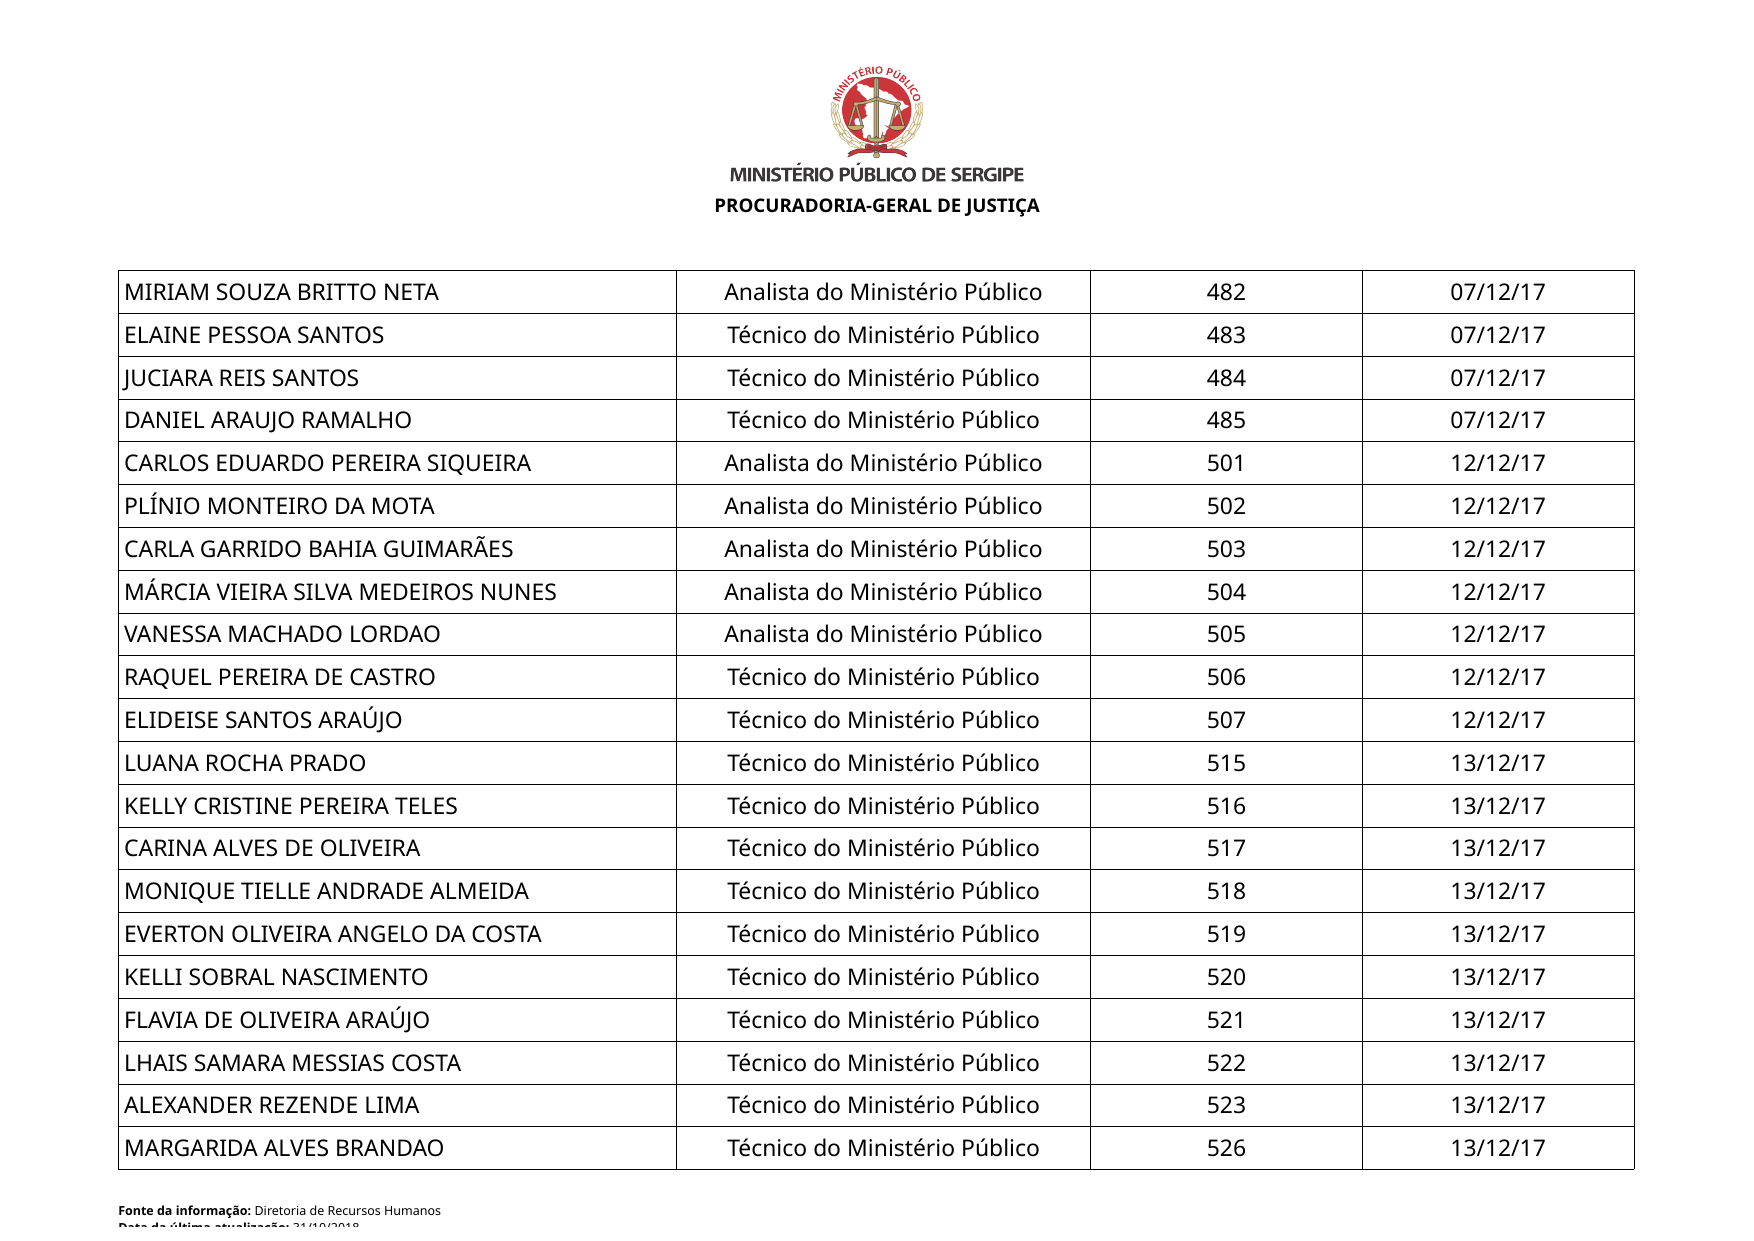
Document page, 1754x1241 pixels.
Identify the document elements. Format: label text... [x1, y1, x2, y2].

table_cell CARLA GARRIDO BAHIA GUIMARÃES [119, 528, 676, 570]
table_cell 13/12/17 [1363, 785, 1634, 827]
table_cell 484 [1091, 357, 1362, 398]
table_cell 12/12/17 [1363, 528, 1634, 570]
table_cell Técnico do Ministério Público [677, 357, 1090, 398]
table_cell LUANA ROCHA PRADO [119, 742, 676, 784]
table_cell Técnico do Ministério Público [677, 1042, 1090, 1083]
table_cell MÁRCIA VIEIRA SILVA MEDEIROS NUNES [119, 571, 676, 612]
table_cell 503 [1091, 528, 1362, 570]
table_cell 07/12/17 [1363, 357, 1634, 398]
table_cell 506 [1091, 656, 1362, 698]
table_cell Técnico do Ministério Público [677, 656, 1090, 698]
table_cell 13/12/17 [1363, 1085, 1634, 1126]
table_cell Técnico do Ministério Público [677, 913, 1090, 955]
table_cell 13/12/17 [1363, 1042, 1634, 1083]
table_cell 505 [1091, 614, 1362, 655]
table_cell Analista do Ministério Público [677, 485, 1090, 527]
table_cell 504 [1091, 571, 1362, 612]
table_cell Técnico do Ministério Público [677, 1085, 1090, 1126]
table_cell Analista do Ministério Público [677, 614, 1090, 655]
table_cell MARGARIDA ALVES BRANDAO [119, 1127, 676, 1169]
table_cell FLAVIA DE OLIVEIRA ARAÚJO [119, 999, 676, 1041]
table_cell 526 [1091, 1127, 1362, 1169]
table_cell 507 [1091, 699, 1362, 741]
table_cell Técnico do Ministério Público [677, 400, 1090, 441]
table_cell 517 [1091, 828, 1362, 869]
table_cell LHAIS SAMARA MESSIAS COSTA [119, 1042, 676, 1083]
table_cell 523 [1091, 1085, 1362, 1126]
table_cell Técnico do Ministério Público [677, 870, 1090, 912]
table_cell 520 [1091, 956, 1362, 998]
table_cell VANESSA MACHADO LORDAO [119, 614, 676, 655]
table_cell CARINA ALVES DE OLIVEIRA [119, 828, 676, 869]
table_cell EVERTON OLIVEIRA ANGELO DA COSTA [119, 913, 676, 955]
table_cell 07/12/17 [1363, 271, 1634, 313]
table_cell Técnico do Ministério Público [677, 785, 1090, 827]
table_cell ELAINE PESSOA SANTOS [119, 314, 676, 356]
table_cell Técnico do Ministério Público [677, 956, 1090, 998]
table_cell Técnico do Ministério Público [677, 999, 1090, 1041]
table_cell 13/12/17 [1363, 999, 1634, 1041]
table_cell Analista do Ministério Público [677, 528, 1090, 570]
table_cell 13/12/17 [1363, 742, 1634, 784]
table_cell 482 [1091, 271, 1362, 313]
table_cell 12/12/17 [1363, 442, 1634, 484]
table_cell 13/12/17 [1363, 1127, 1634, 1169]
table_cell Técnico do Ministério Público [677, 742, 1090, 784]
table_cell 518 [1091, 870, 1362, 912]
table_cell Técnico do Ministério Público [677, 699, 1090, 741]
table_cell 521 [1091, 999, 1362, 1041]
table_cell Analista do Ministério Público [677, 442, 1090, 484]
table_cell Analista do Ministério Público [677, 571, 1090, 612]
table_cell 515 [1091, 742, 1362, 784]
table_cell 501 [1091, 442, 1362, 484]
table_cell 522 [1091, 1042, 1362, 1083]
table_cell Analista do Ministério Público [677, 271, 1090, 313]
table_cell KELLY CRISTINE PEREIRA TELES [119, 785, 676, 827]
table_cell 13/12/17 [1363, 913, 1634, 955]
table_cell 12/12/17 [1363, 485, 1634, 527]
table_cell KELLI SOBRAL NASCIMENTO [119, 956, 676, 998]
table_cell PLÍNIO MONTEIRO DA MOTA [119, 485, 676, 527]
table_cell Técnico do Ministério Público [677, 1127, 1090, 1169]
table_cell 12/12/17 [1363, 699, 1634, 741]
table_cell Técnico do Ministério Público [677, 828, 1090, 869]
table_cell MIRIAM SOUZA BRITTO NETA [119, 271, 676, 313]
table_cell ELIDEISE SANTOS ARAÚJO [119, 699, 676, 741]
table_cell Técnico do Ministério Público [677, 314, 1090, 356]
table_cell 519 [1091, 913, 1362, 955]
table_cell 502 [1091, 485, 1362, 527]
table_cell 12/12/17 [1363, 571, 1634, 612]
table_cell RAQUEL PEREIRA DE CASTRO [119, 656, 676, 698]
table_cell JUCIARA REIS SANTOS [119, 357, 676, 398]
picture [730, 66, 1024, 185]
table_cell 12/12/17 [1363, 656, 1634, 698]
table_cell 07/12/17 [1363, 314, 1634, 356]
table_cell MONIQUE TIELLE ANDRADE ALMEIDA [119, 870, 676, 912]
table_cell 07/12/17 [1363, 400, 1634, 441]
table_cell 13/12/17 [1363, 870, 1634, 912]
table_cell 483 [1091, 314, 1362, 356]
table_cell 485 [1091, 400, 1362, 441]
table_cell 13/12/17 [1363, 956, 1634, 998]
table_cell CARLOS EDUARDO PEREIRA SIQUEIRA [119, 442, 676, 484]
table_cell 13/12/17 [1363, 828, 1634, 869]
table_cell DANIEL ARAUJO RAMALHO [119, 400, 676, 441]
table_cell ALEXANDER REZENDE LIMA [119, 1085, 676, 1126]
table_cell 516 [1091, 785, 1362, 827]
table_cell 12/12/17 [1363, 614, 1634, 655]
